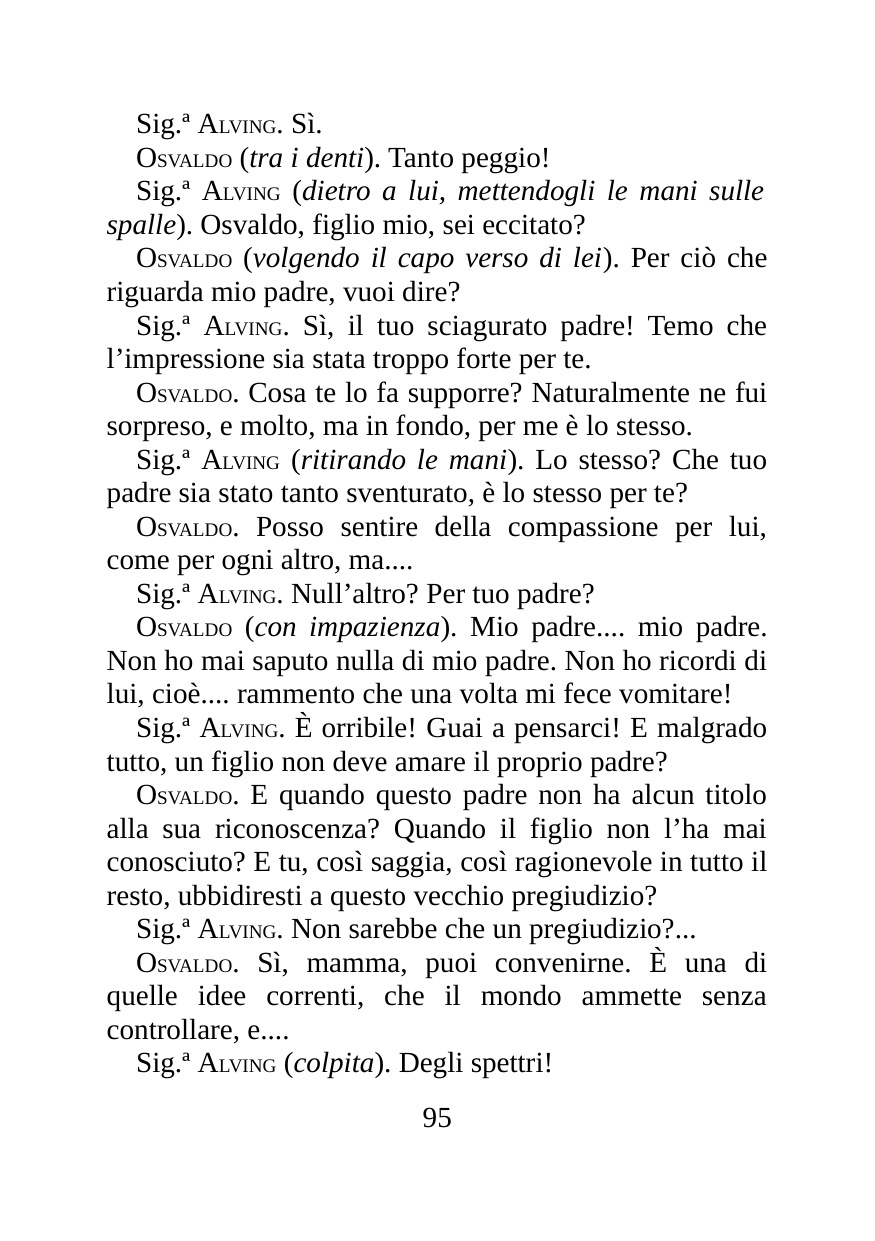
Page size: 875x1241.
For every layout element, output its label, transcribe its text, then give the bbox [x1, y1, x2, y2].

text Sig.ª Alving. Sì. [106, 106, 768, 140]
text Sig.ª Alving. Null’altro? Per tuo padre? [106, 576, 768, 609]
text Sig.ª Alving. Sì, il tuo sciagurato padre! Temo che l’impressione sia stata troppo forte per te. [106, 308, 768, 375]
text Osvaldo (con impazienza). Mio padre.... mio padre. Non ho mai saputo nulla di mio padre. Non ho ricordi di lui, cioè.... rammento che una volta mi fece vomitare! [106, 609, 768, 710]
text Sig.ª Alving (dietro a lui, mettendogli le mani sulle spalle). Osvaldo, figlio mio, sei eccitato? [106, 173, 768, 241]
text Osvaldo. Cosa te lo fa supporre? Naturalmente ne fui sorpreso, e molto, ma in fondo, per me è lo stesso. [106, 375, 768, 442]
text Sig.ª Alving. Non sarebbe che un pregiudizio?... [106, 911, 768, 945]
text Osvaldo. Sì, mamma, puoi convenirne. È una di quelle idee correnti, che il mondo ammette senza controllare, e.... [106, 945, 768, 1046]
text Sig.ª Alving (ritirando le mani). Lo stesso? Che tuo padre sia stato tanto sventurato, è lo stesso per te? [106, 442, 768, 509]
text Osvaldo. E quando questo padre non ha alcun titolo alla sua riconoscenza? Quando il figlio non l’ha mai conosciuto? E tu, così saggia, così ragionevole in tutto il resto, ubbidiresti a questo vecchio pregiudizio? [106, 777, 768, 911]
text Sig.ª Alving (colpita). Degli spettri! [106, 1046, 768, 1079]
text Osvaldo (volgendo il capo verso di lei). Per ciò che riguarda mio padre, vuoi dire? [106, 241, 768, 308]
text Osvaldo (tra i denti). Tanto peggio! [106, 140, 768, 173]
text Sig.ª Alving. È orribile! Guai a pensarci! E malgrado tutto, un figlio non deve amare il proprio padre? [106, 710, 768, 777]
text Osvaldo. Posso sentire della compassione per lui, come per ogni altro, ma.... [106, 509, 768, 576]
